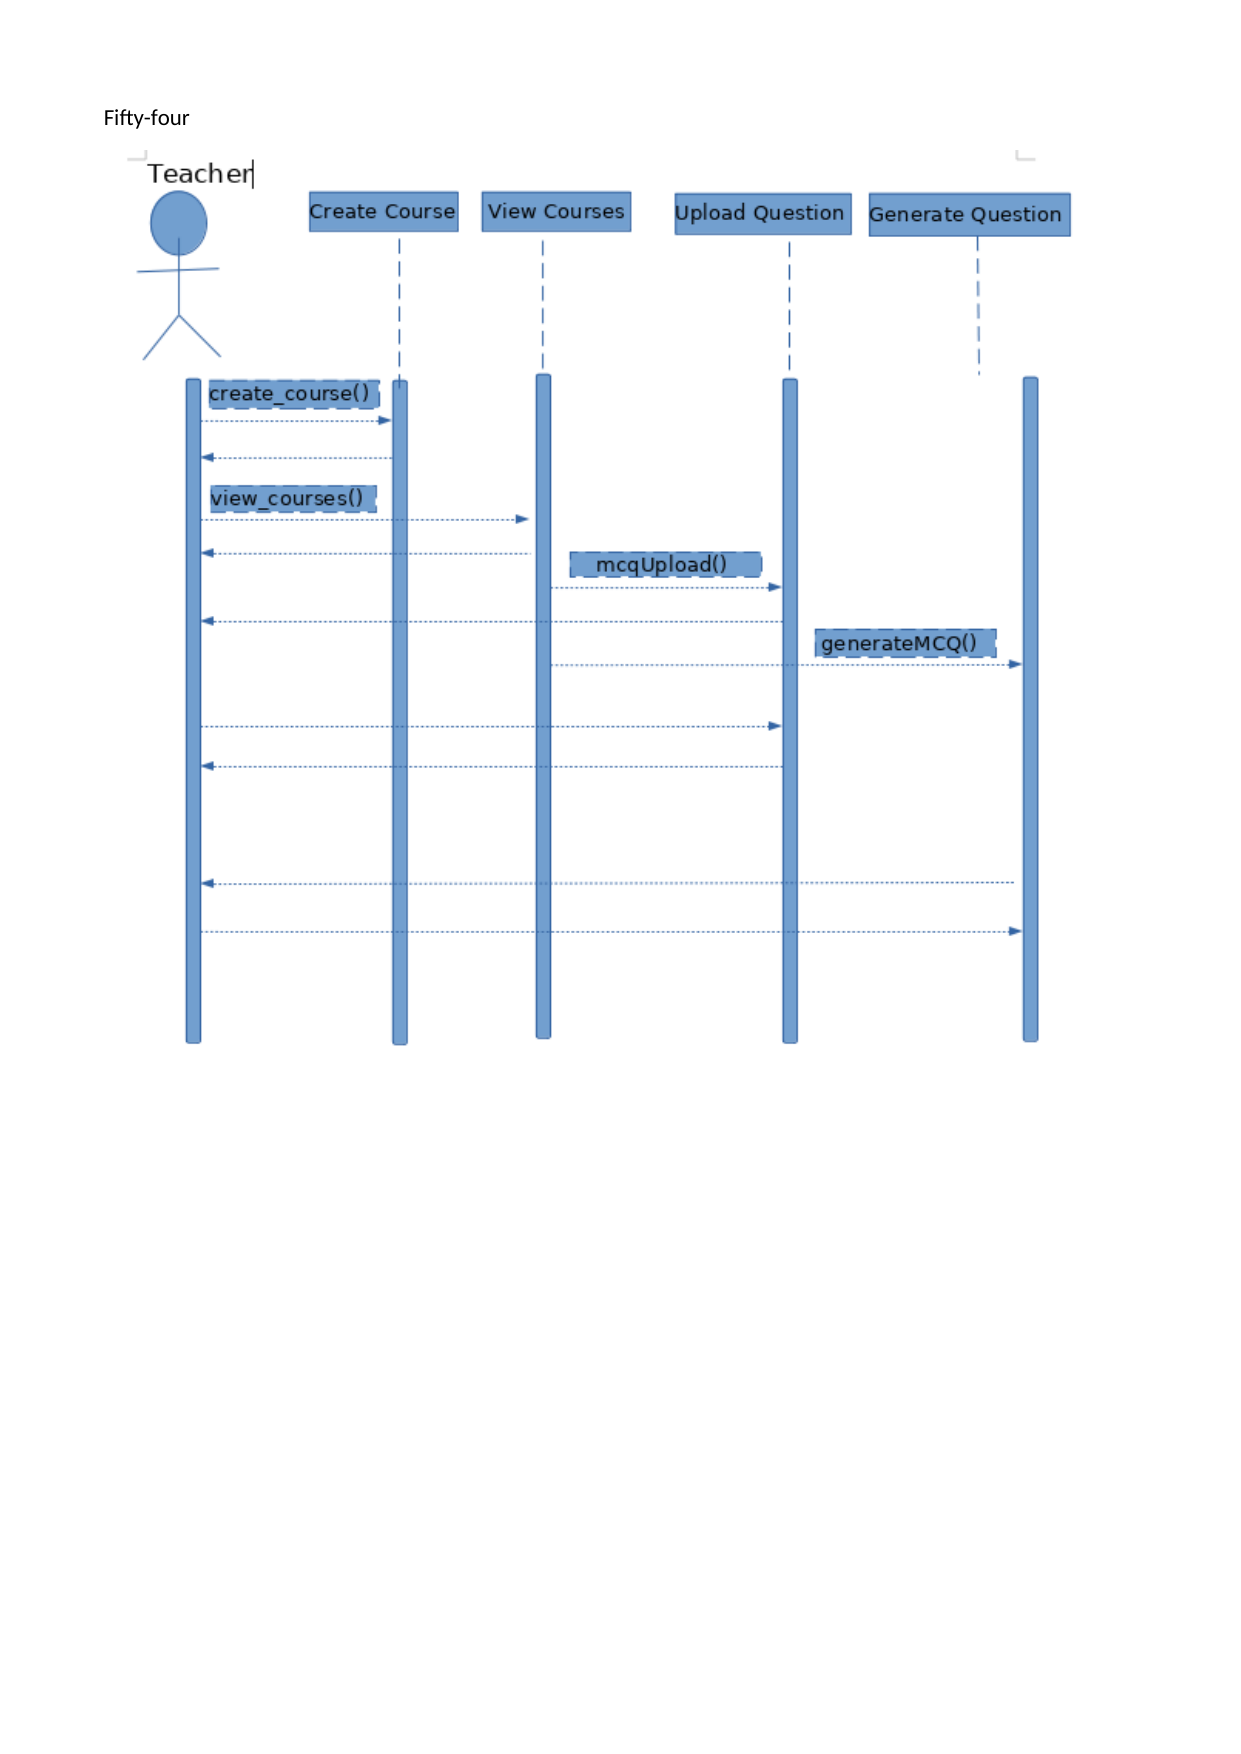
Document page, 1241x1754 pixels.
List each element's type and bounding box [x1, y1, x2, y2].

picture [109, 150, 1085, 1095]
